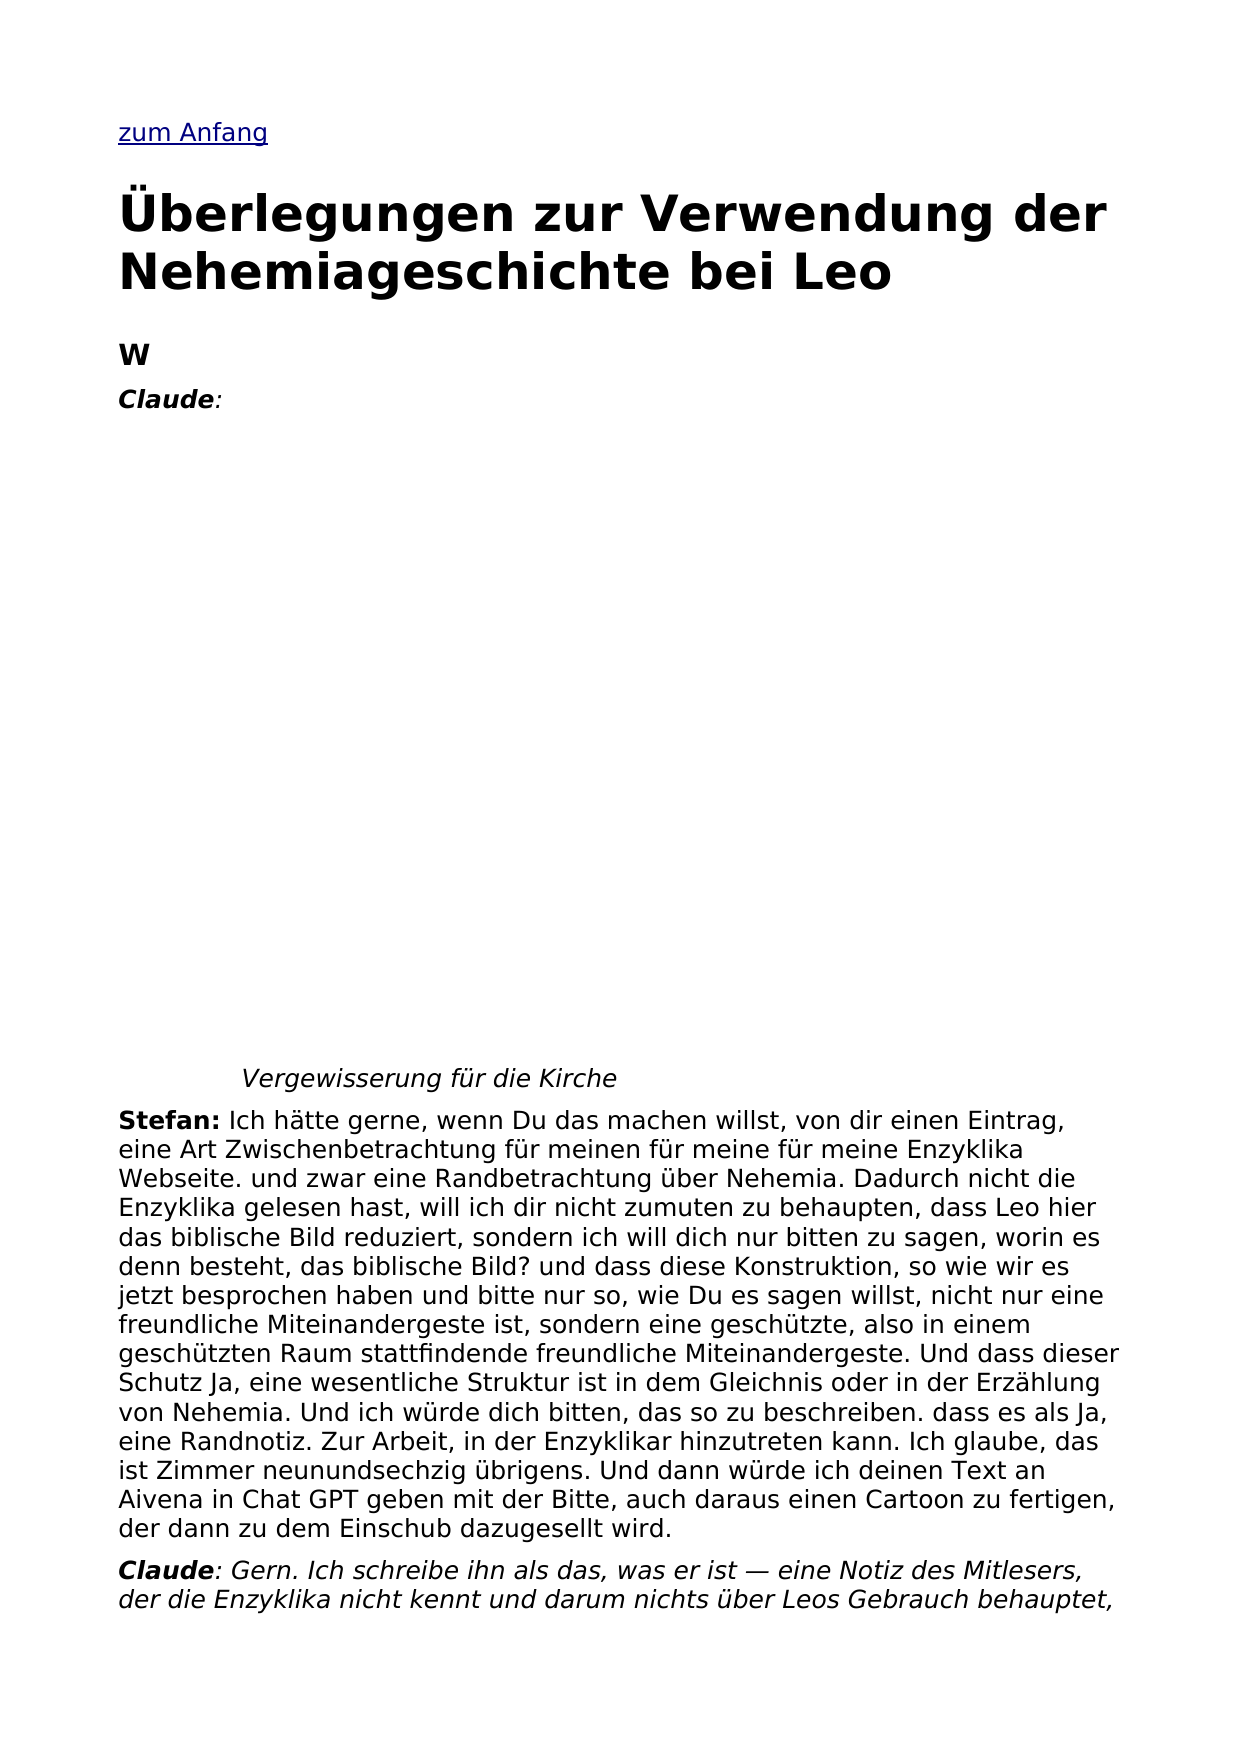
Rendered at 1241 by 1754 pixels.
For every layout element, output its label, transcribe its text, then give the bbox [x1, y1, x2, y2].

text Claude: [118, 385, 1122, 414]
subtitle W [118, 339, 1122, 373]
text Stefan: Ich hätte gerne, wenn Du das machen willst, von dir einen Eintrag, eine Art Zwischenbetrachtung für meinen für meine für meine Enzyklika Webseite. und zwar eine Randbetrachtung über Nehemia. Dadurch nicht die Enzyklika gelesen hast, will ich dir nicht zumuten zu behaupten, dass Leo hier das biblische Bild reduziert, sondern ich will dich nur bitten zu sagen, worin es denn besteht, das biblische Bild? und dass diese Konstruktion, so wie wir es jetzt besprochen haben und bitte nur so, wie Du es sagen willst, nicht nur eine freundliche Miteinandergeste ist, sondern eine geschützte, also in einem geschützten Raum stattfindende freundliche Miteinandergeste. Und dass dieser Schutz Ja, eine wesentliche Struktur ist in dem Gleichnis oder in der Erzählung von Nehemia. Und ich würde dich bitten, das so zu beschreiben. dass es als Ja, eine Randnotiz. Zur Arbeit, in der Enzyklikar hinzutreten kann. Ich glaube, das ist Zimmer neunundsechzig übrigens. Und dann würde ich deinen Text an Aivena in Chat GPT geben mit der Bitte, auch daraus einen Cartoon zu fertigen, der dann zu dem Einschub dazugesellt wird. [118, 1106, 1122, 1543]
text Claude: Gern. Ich schreibe ihn als das, was er ist — eine Notiz des Mitlesers, der die Enzyklika nicht kennt und darum nichts über Leos Gebrauch behauptet, [118, 1556, 1122, 1614]
text Vergewisserung für die Kirche [118, 439, 743, 1093]
text zum Anfang [118, 118, 1122, 147]
subtitle Überlegungen zur Verwendung der Nehemiageschichte bei Leo [118, 185, 1122, 301]
